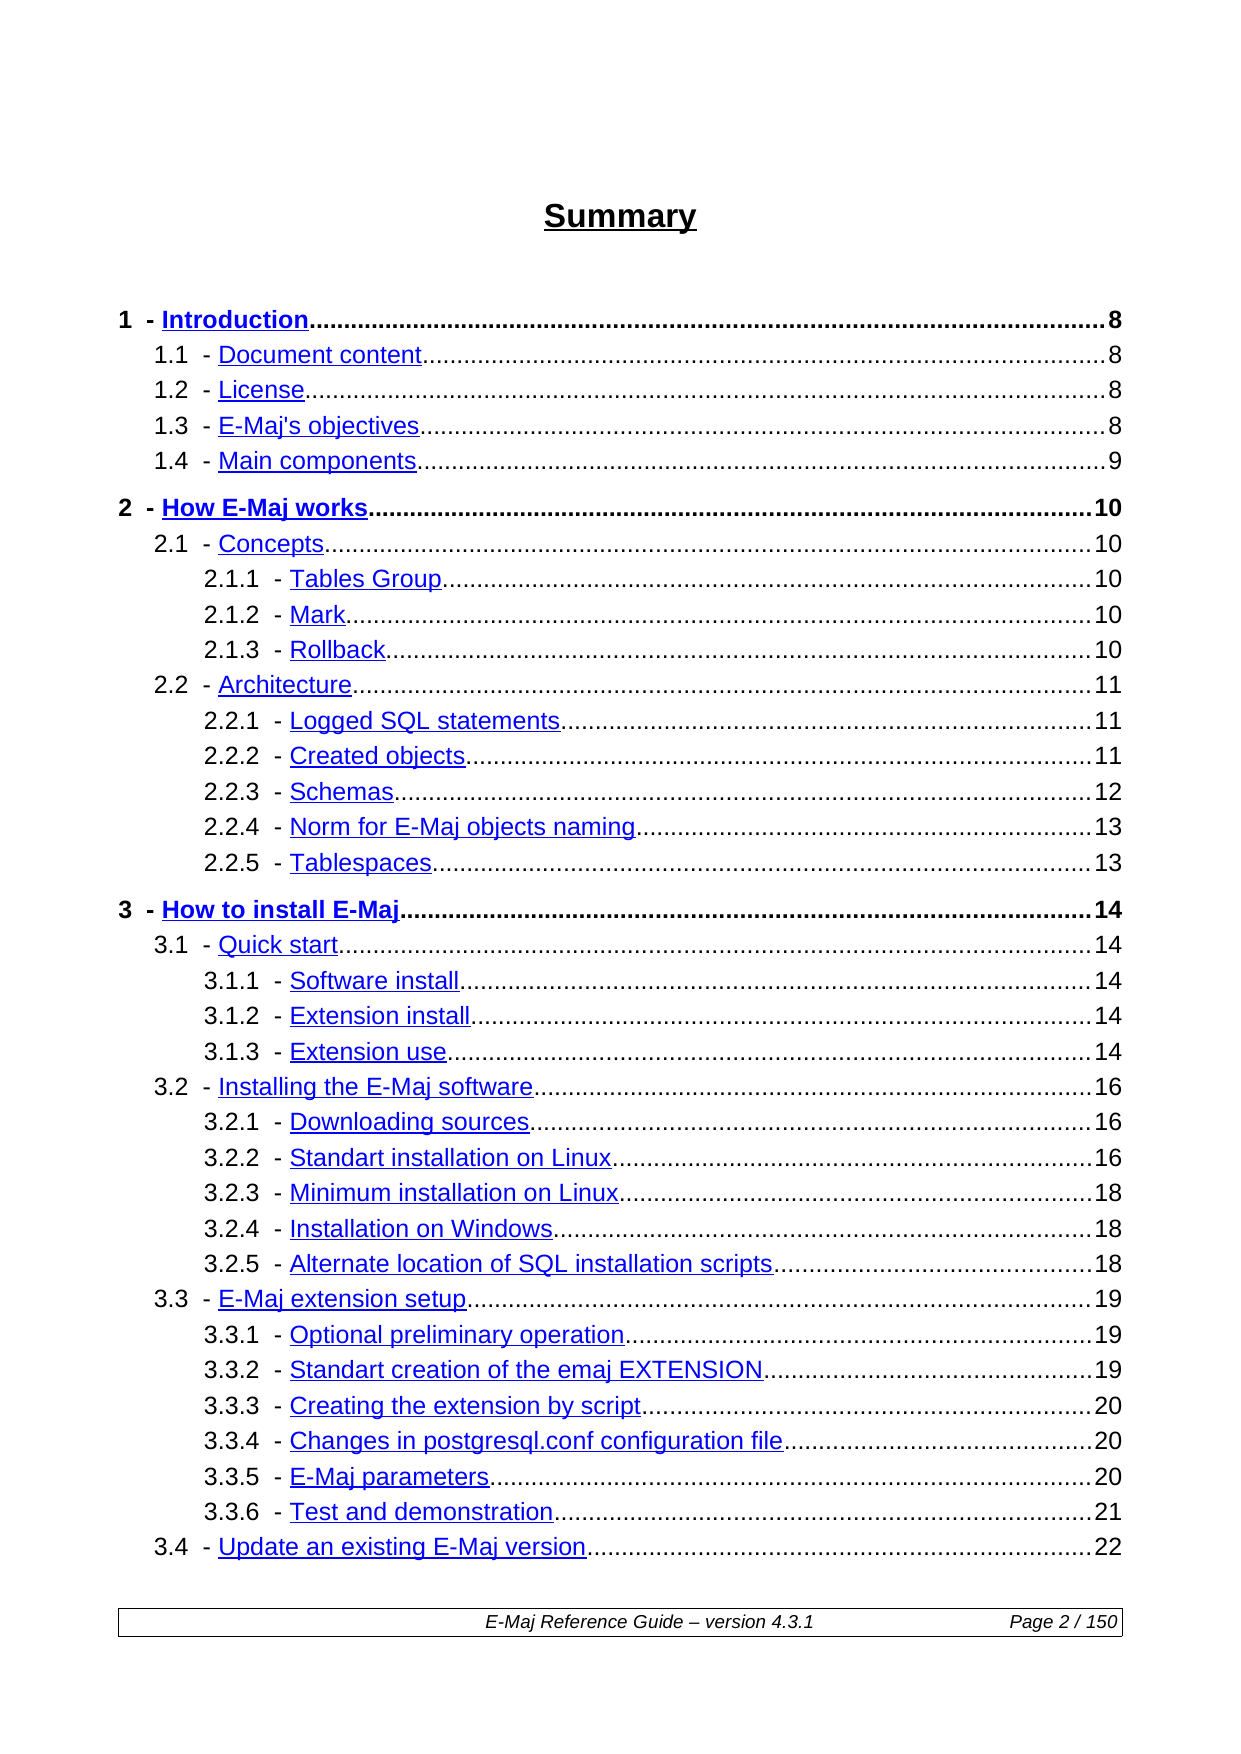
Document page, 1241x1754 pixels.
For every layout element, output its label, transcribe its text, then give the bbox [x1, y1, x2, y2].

text 2.1.3 - Rollback 10 [168, 630, 1122, 666]
text 3.2.4 - Installation on Windows 18 [168, 1209, 1122, 1244]
text 1.2 - License 8 [118, 371, 1122, 406]
text 3.3.1 - Optional preliminary operation 19 [168, 1315, 1122, 1350]
text 3.1 - Quick start 14 [118, 925, 1122, 961]
text 3.2.5 - Alternate location of SQL installation scripts 18 [168, 1244, 1122, 1279]
text 3.3 - E-Maj extension setup 19 [118, 1279, 1122, 1315]
text 2.2.2 - Created objects 11 [168, 736, 1122, 772]
text 3.1.3 - Extension use 14 [168, 1032, 1122, 1067]
text 3.2 - Installing the E-Maj software 16 [118, 1067, 1122, 1102]
text 1.3 - E-Maj's objectives 8 [118, 406, 1122, 441]
text 2.2.5 - Tablespaces 13 [168, 843, 1122, 878]
text 3.3.6 - Test and demonstration 21 [168, 1492, 1122, 1527]
text 2.2.3 - Schemas 12 [168, 772, 1122, 807]
text 3.4 - Update an existing E-Maj version 22 [118, 1527, 1122, 1563]
text 2.2 - Architecture 11 [118, 666, 1122, 701]
text 2.2.1 - Logged SQL statements 11 [168, 701, 1122, 736]
text 3.1.1 - Software install 14 [168, 961, 1122, 996]
text 3 - How to install E-Maj 14 [118, 890, 1122, 925]
text 3.3.2 - Standart creation of the emaj EXTENSION 19 [168, 1350, 1122, 1386]
text 3.2.1 - Downloading sources 16 [168, 1102, 1122, 1138]
text 3.3.3 - Creating the extension by script 20 [168, 1386, 1122, 1421]
text 3.3.5 - E-Maj parameters 20 [168, 1457, 1122, 1492]
text 2.1 - Concepts 10 [118, 524, 1122, 559]
text 3.1.2 - Extension install 14 [168, 996, 1122, 1032]
text 2.2.4 - Norm for E-Maj objects naming 13 [168, 807, 1122, 843]
subtitle Summary [118, 196, 1122, 234]
text 1.4 - Main components 9 [118, 441, 1122, 477]
text 3.2.3 - Minimum installation on Linux 18 [168, 1173, 1122, 1209]
text 1.1 - Document content 8 [118, 335, 1122, 371]
text 2 - How E-Maj works 10 [118, 488, 1122, 524]
text 3.2.2 - Standart installation on Linux 16 [168, 1138, 1122, 1173]
text 1 - Introduction 8 [118, 300, 1122, 335]
text 3.3.4 - Changes in postgresql.conf configuration file 20 [168, 1421, 1122, 1457]
text 2.1.1 - Tables Group 10 [168, 559, 1122, 595]
text 2.1.2 - Mark 10 [168, 595, 1122, 630]
